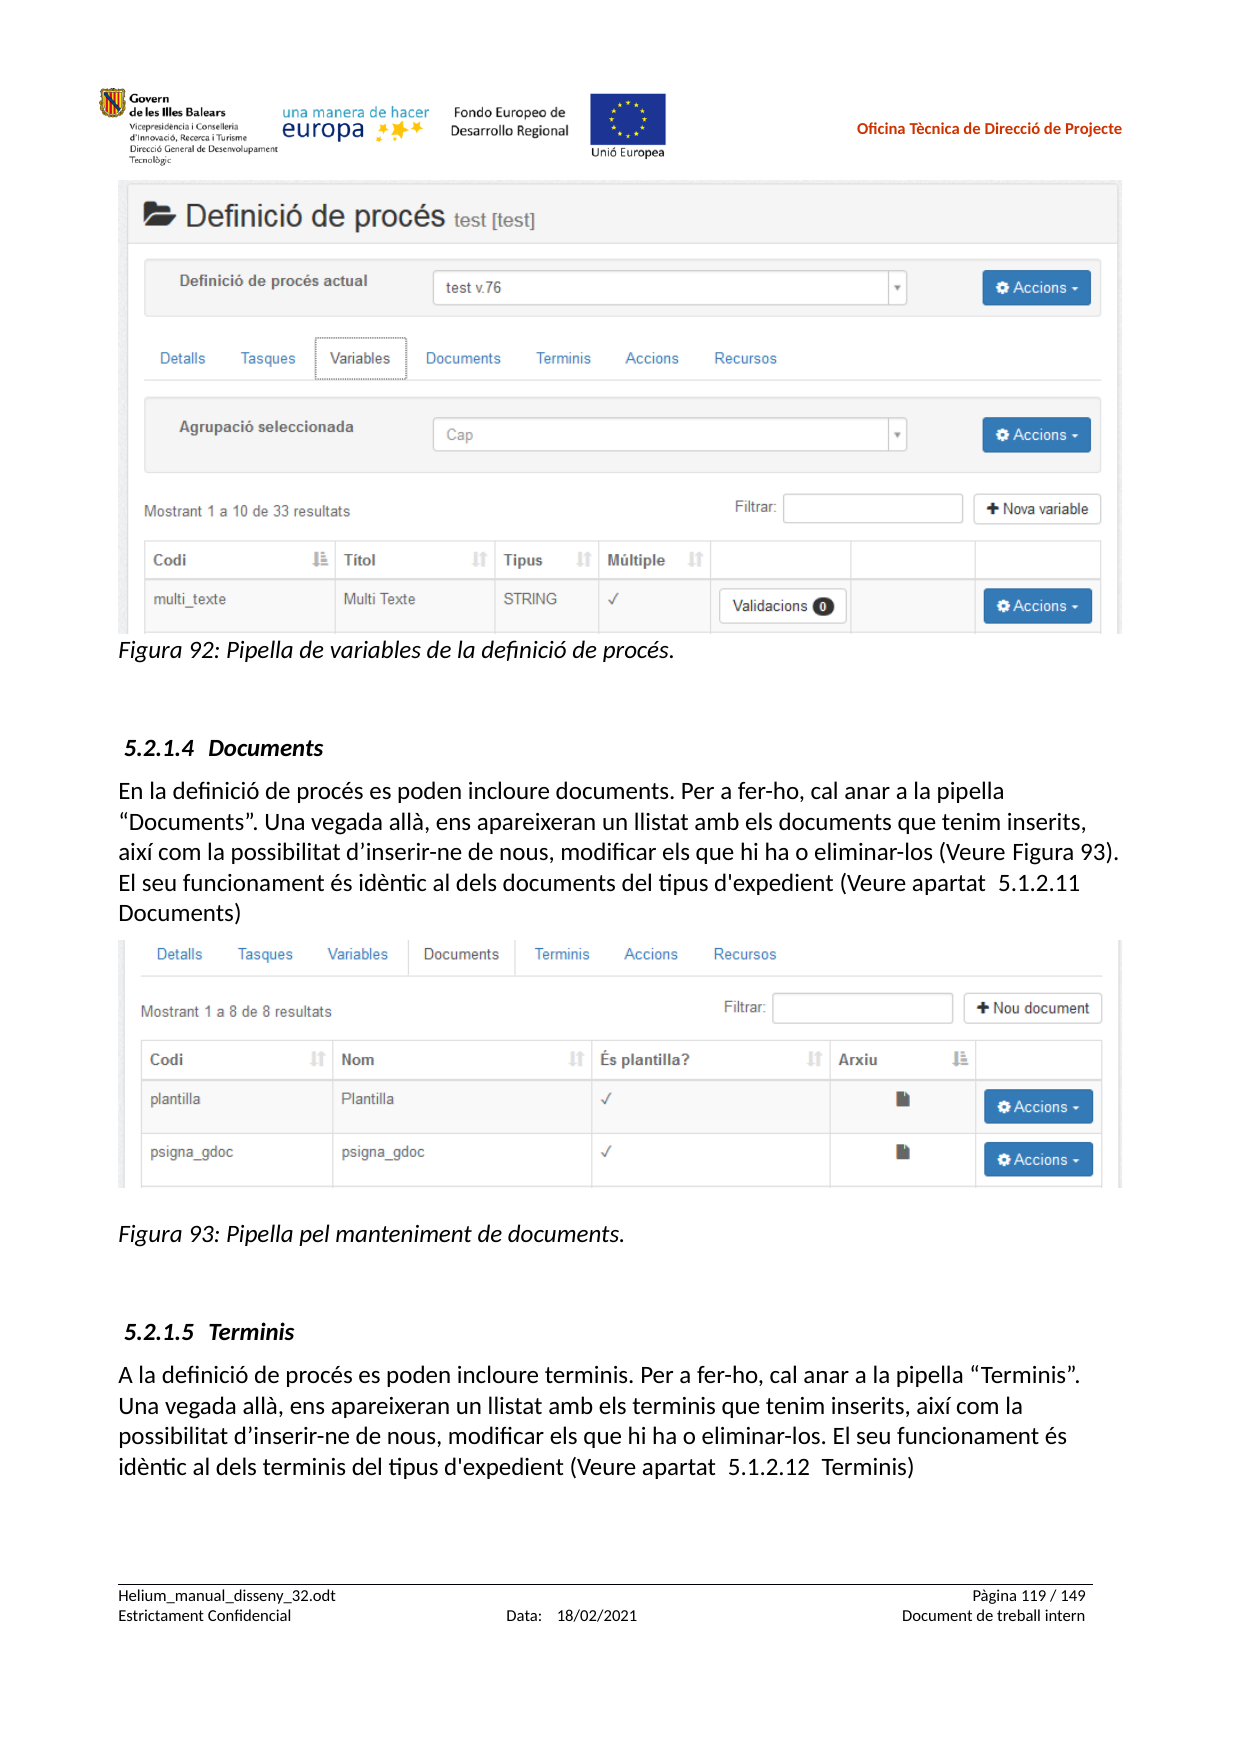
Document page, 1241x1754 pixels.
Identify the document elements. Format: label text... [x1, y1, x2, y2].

subtitle Documents [118, 732, 1122, 763]
text Figura 93: Pipella pel manteniment de documents. [118, 1188, 1122, 1249]
text A la definició de procés es poden incloure terminis. Per a fer-ho, cal anar a la pipella “Terminis”. Una vegada allà, ens apareixeran un llistat amb els terminis que tenim inserits, així com la possibilitat d’inserir-ne de nous, modificar els que hi ha o eliminar-los. El seu funcionament és idèntic al dels terminis del tipus d'expedient (Veure apartat 5.1.2.12 Terminis) [118, 1359, 1122, 1482]
picture [118, 180, 1123, 634]
picture [118, 940, 1123, 1188]
text En la definició de procés es poden incloure documents. Per a fer-ho, cal anar a la pipella “Documents”. Una vegada allà, ens apareixeran un llistat amb els documents que tenim inserits, així com la possibilitat d’inserir-ne de nous, modificar els que hi ha o eliminar-los (Veure Figura 93). El seu funcionament és idèntic al dels documents del tipus d'expedient (Veure apartat 5.1.2.11 Documents) [118, 775, 1122, 928]
picture [99, 87, 668, 166]
subtitle Terminis [118, 1317, 1122, 1347]
text Figura 92: Pipella de variables de la definició de procés. [118, 634, 1122, 664]
